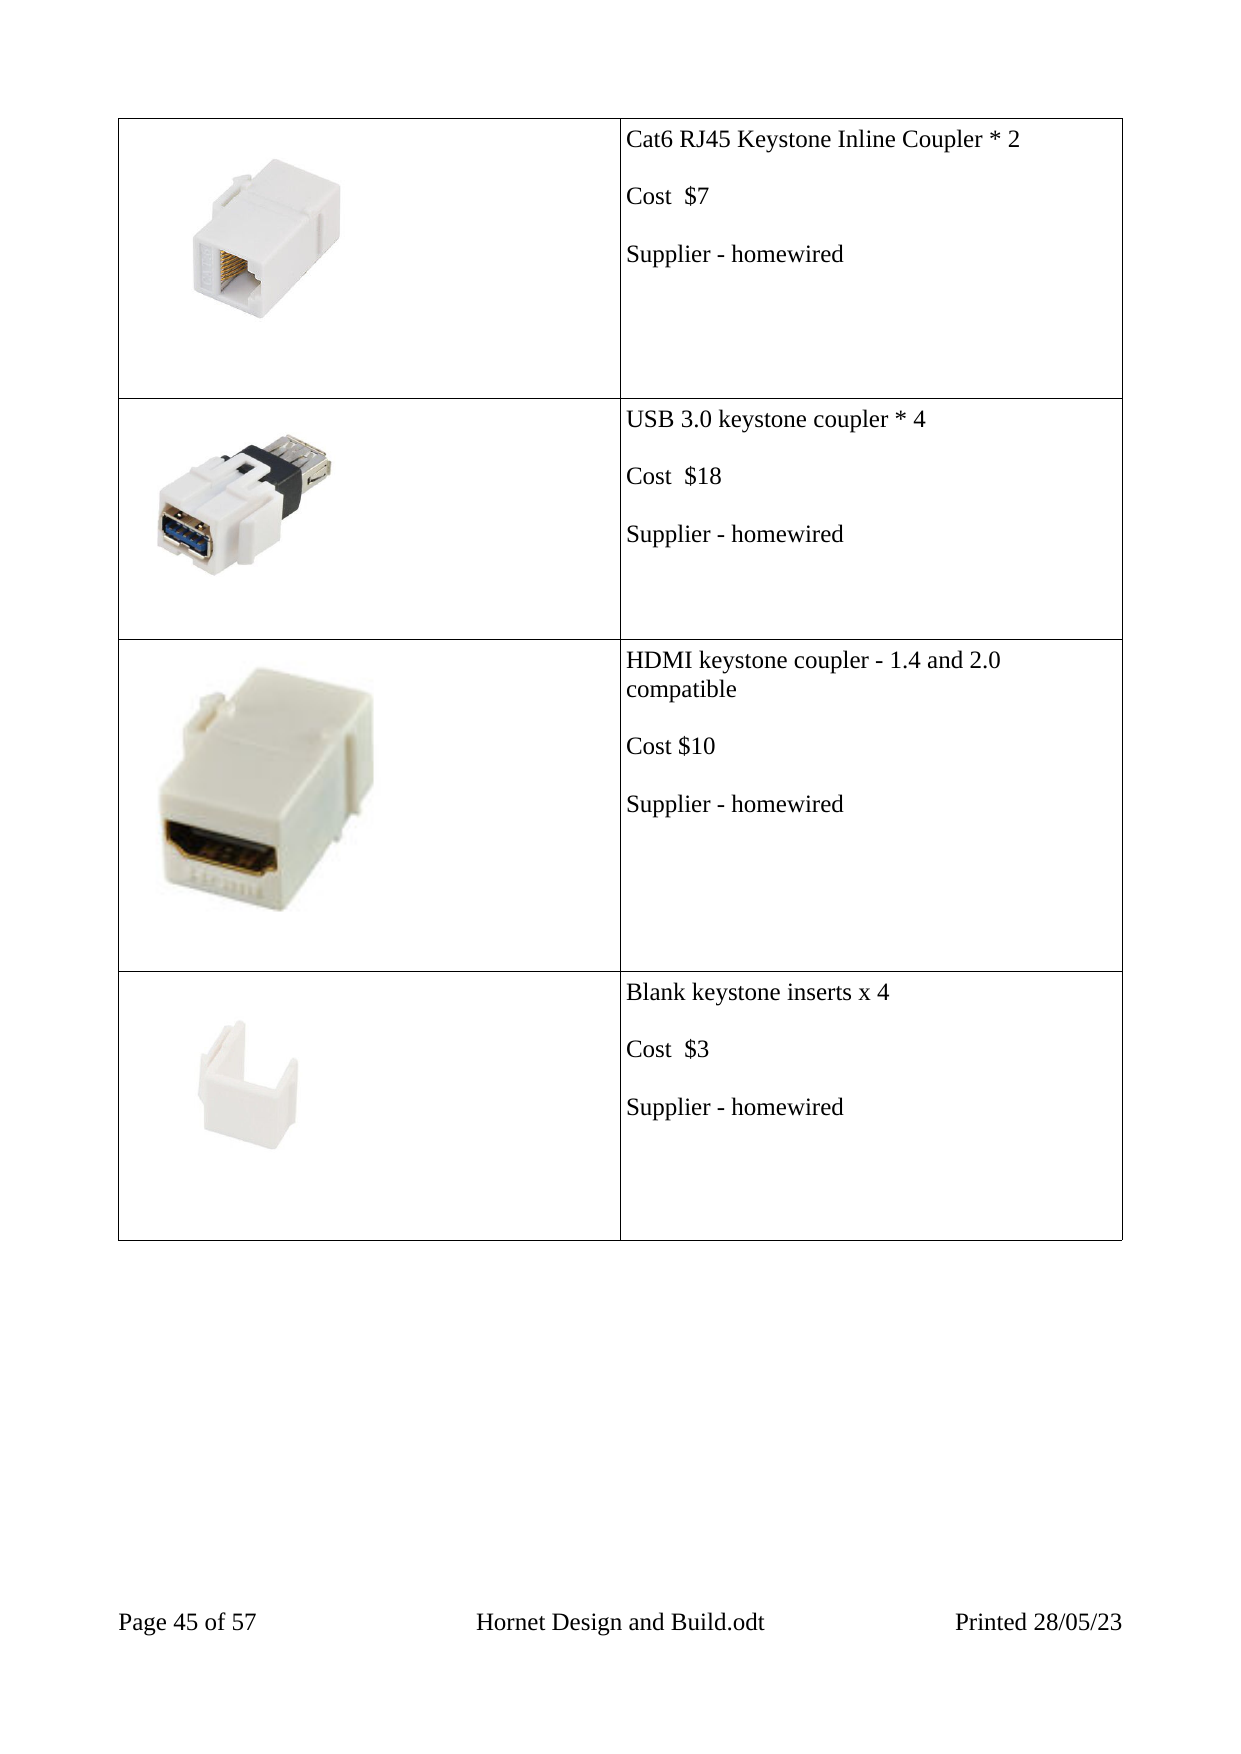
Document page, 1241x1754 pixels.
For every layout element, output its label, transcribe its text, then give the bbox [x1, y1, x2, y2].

picture [123, 977, 375, 1206]
table_cell [119, 972, 620, 1240]
table_cell [119, 640, 620, 971]
table_cell Blank keystone inserts x 4 Cost $3 Supplier - homewired [621, 972, 1122, 1240]
picture [123, 645, 397, 937]
picture [123, 403, 364, 605]
picture [123, 123, 407, 364]
table_cell [119, 119, 620, 398]
table_cell Cat6 RJ45 Keystone Inline Coupler * 2 Cost $7 Supplier - homewired [621, 119, 1122, 398]
table_cell USB 3.0 keystone coupler * 4 Cost $18 Supplier - homewired [621, 399, 1122, 639]
table_cell [119, 399, 620, 639]
table_cell HDMI keystone coupler - 1.4 and 2.0 compatible Cost $10 Supplier - homewired [621, 640, 1122, 971]
